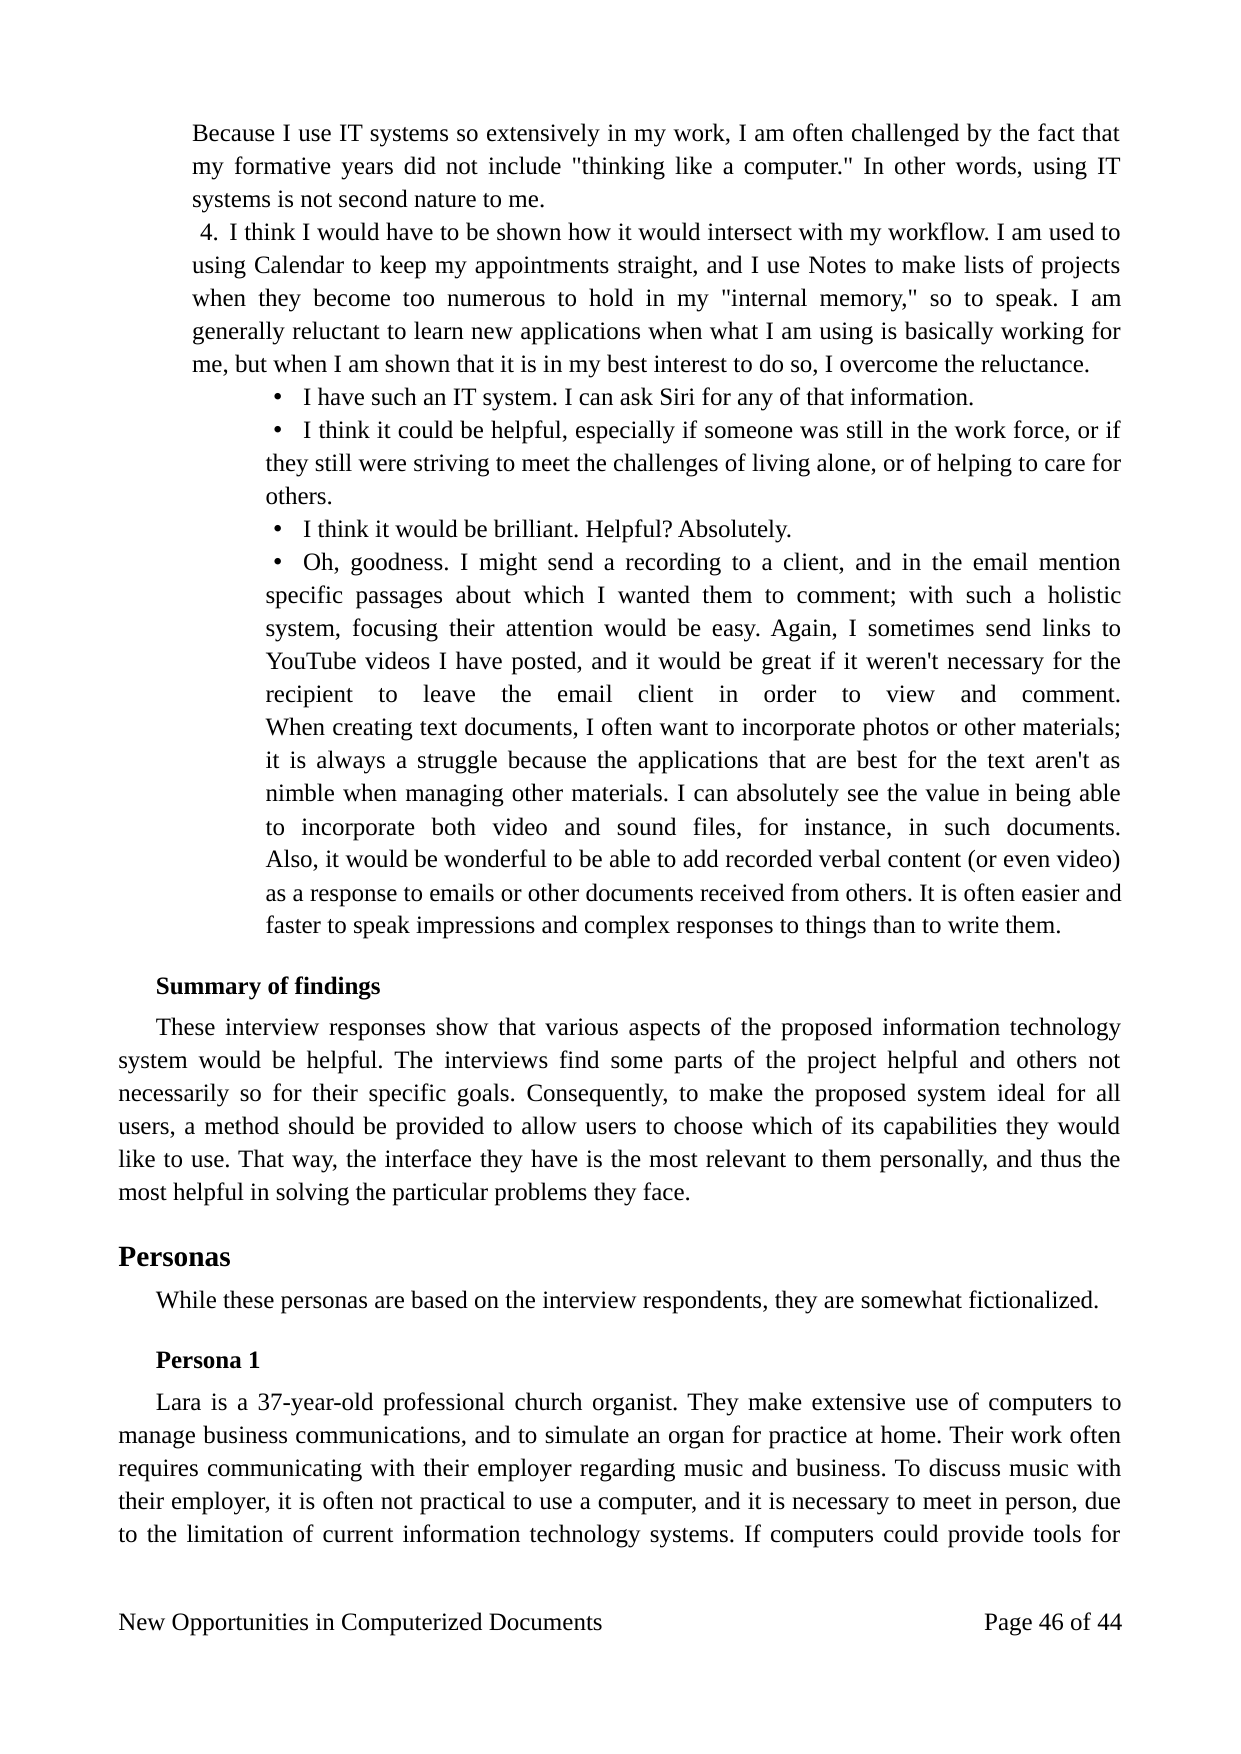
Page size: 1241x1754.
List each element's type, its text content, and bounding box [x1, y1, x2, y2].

text Lara is a 37-year-old professional church organist. They make extensive use of computers to manage business communications, and to simulate an organ for practice at home. Their work often requires communicating with their employer regarding music and business. To discuss music with their employer, it is often not practical to use a computer, and it is necessary to meet in person, due to the limitation of current information technology systems. If computers could provide tools for [118, 1387, 1122, 1548]
subtitle Persona 1 [118, 1346, 1122, 1374]
list Oh, goodness. I might send a recording to a client, and in the email mention specific passages about which I wanted them to comment; with such a holistic system, focusing their attention would be easy. Again, I sometimes send links to YouTube videos I have posted, and it would be great if it weren't necessary for the recipient to leave the email client in order to view and comment. When creating text documents, I often want to incorporate photos or other materials; it is always a struggle because the applications that are best for the text aren't as nimble when managing other materials. I can absolutely see the value in being able to incorporate both video and sound files, for instance, in such documents. Also, it would be wonderful to be able to add recorded verbal content (or even video) as a response to emails or other documents received from others. It is often easier and faster to speak impressions and complex responses to things than to write them. [236, 547, 1122, 939]
list I think I would have to be shown how it would intersect with my workflow. I am used to using Calendar to keep my appointments straight, and I use Notes to make lists of projects when they become too numerous to hold in my "internal memory," so to speak. I am generally reluctant to learn new applications when what I am using is basically working for me, but when I am shown that it is in my best interest to do so, I overcome the reluctance. [162, 217, 1122, 378]
list I think it would be brilliant. Helpful? Absolutely. [236, 514, 1122, 543]
text While these personas are based on the interview respondents, they are somewhat fictionalized. [118, 1286, 1122, 1314]
list Because I use IT systems so extensively in my work, I am often challenged by the fact that my formative years did not include "thinking like a computer." In other words, using IT systems is not second nature to me. [162, 118, 1122, 213]
list I have such an IT system. I can ask Siri for any of that information. [236, 382, 1122, 411]
text These interview responses show that various aspects of the proposed information technology system would be helpful. The interviews find some parts of the project helpful and others not necessarily so for their specific goals. Consequently, to make the proposed system ideal for all users, a method should be provided to allow users to choose which of its capabilities they would like to use. That way, the interface they have is the most relevant to them personally, and thus the most helpful in solving the particular problems they face. [118, 1012, 1122, 1206]
subtitle Personas [118, 1239, 1122, 1273]
subtitle Summary of findings [118, 971, 1122, 999]
list I think it could be helpful, especially if someone was still in the work force, or if they still were striving to meet the challenges of living alone, or of helping to care for others. [236, 415, 1122, 510]
